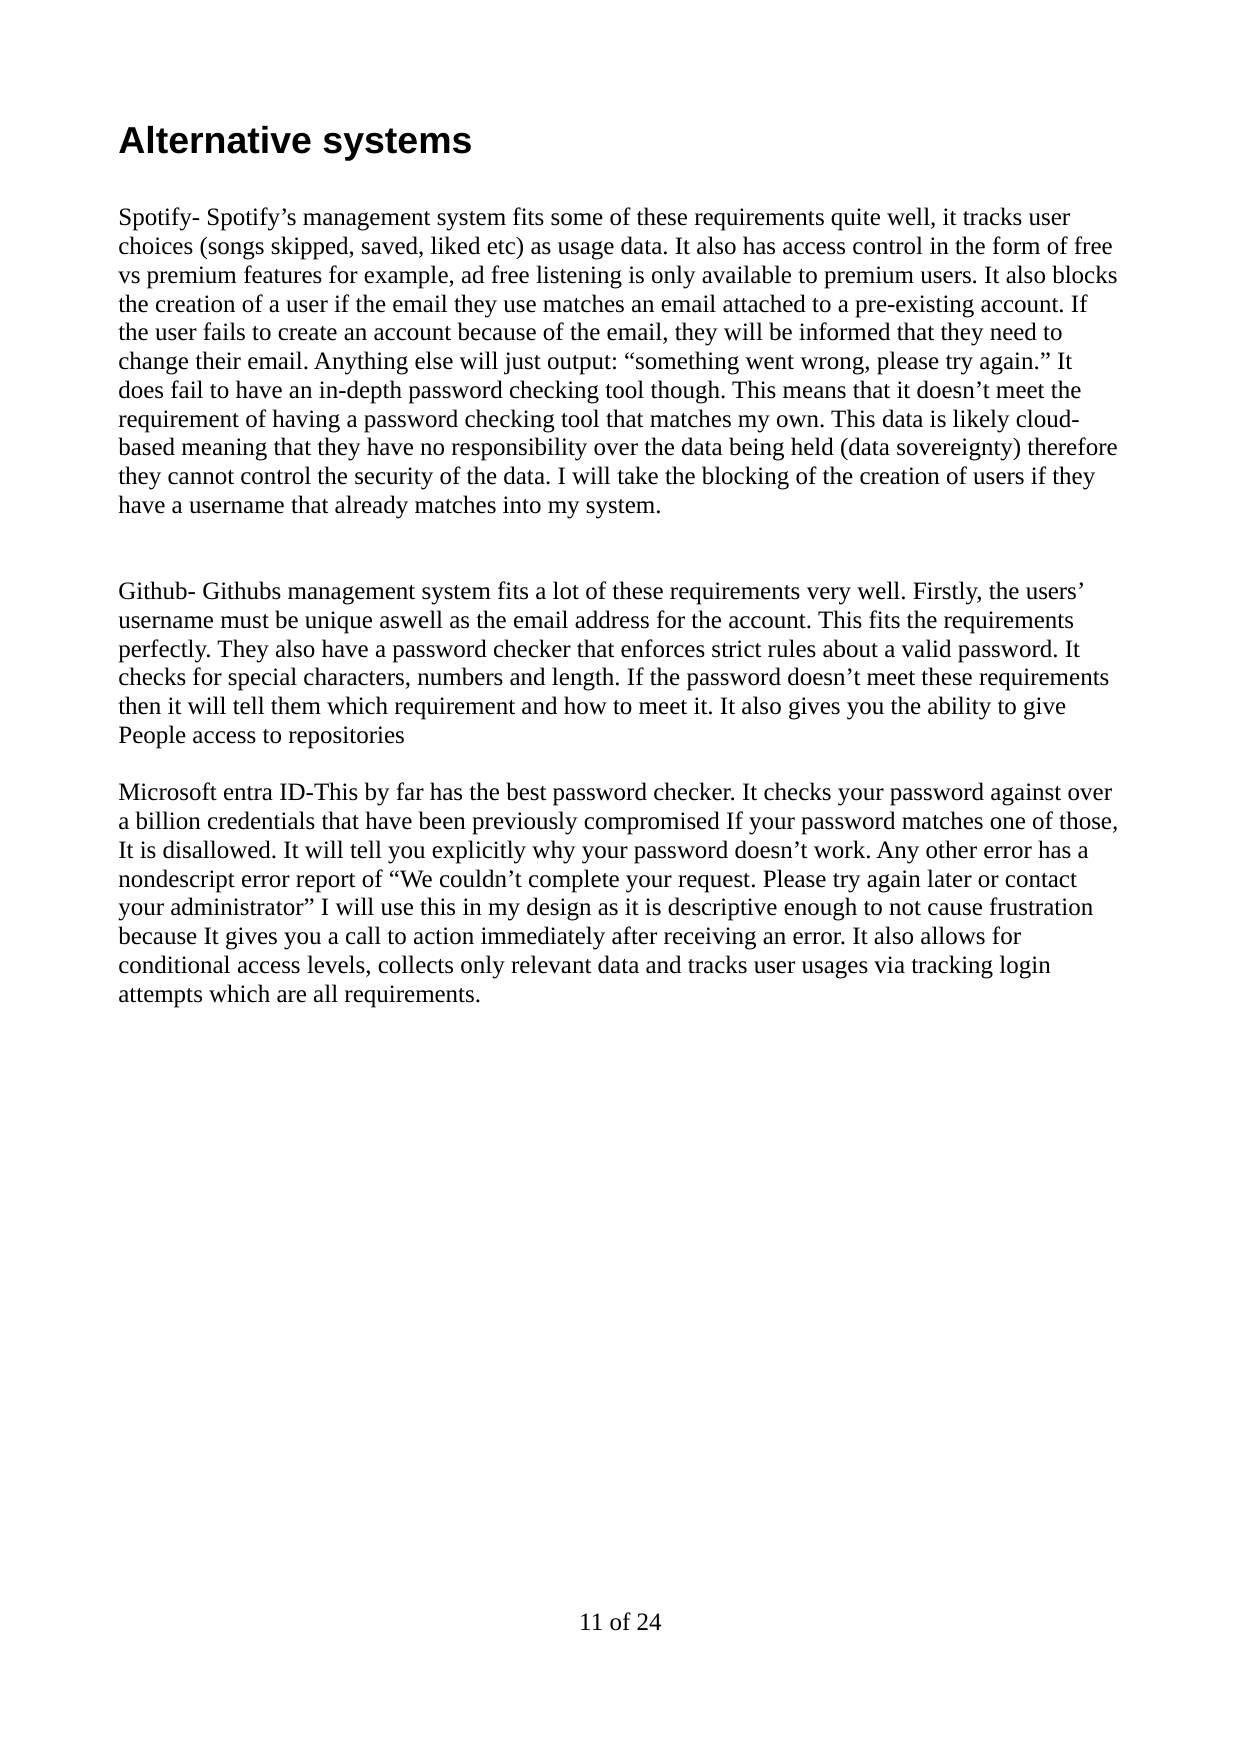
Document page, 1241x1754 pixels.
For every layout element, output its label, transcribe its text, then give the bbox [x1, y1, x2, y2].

subtitle Alternative systems [118, 118, 1122, 161]
text Microsoft entra ID-This by far has the best password checker. It checks your password against over a billion credentials that have been previously compromised If your password matches one of those, It is disallowed. It will tell you explicitly why your password doesn’t work. Any other error has a nondescript error report of “We couldn’t complete your request. Please try again later or contact your administrator” I will use this in my design as it is descriptive enough to not cause frustration because It gives you a call to action immediately after receiving an error. It also allows for conditional access levels, collects only relevant data and tracks user usages via tracking login attempts which are all requirements. [118, 777, 1122, 1007]
text Github- Githubs management system fits a lot of these requirements very well. Firstly, the users’ username must be unique aswell as the email address for the account. This fits the requirements perfectly. They also have a password checker that enforces strict rules about a valid password. It checks for special characters, numbers and length. If the password doesn’t meet these requirements then it will tell them which requirement and how to meet it. It also gives you the ability to give People access to repositories [118, 576, 1122, 749]
text Spotify- Spotify’s management system fits some of these requirements quite well, it tracks user choices (songs skipped, saved, liked etc) as usage data. It also has access control in the form of free vs premium features for example, ad free listening is only available to premium users. It also blocks the creation of a user if the email they use matches an email attached to a pre-existing account. If the user fails to create an account because of the email, they will be informed that they need to change their email. Anything else will just output: “something went wrong, please try again.” It does fail to have an in-depth password checking tool though. This means that it doesn’t meet the requirement of having a password checking tool that matches my own. This data is likely cloud-based meaning that they have no responsibility over the data being held (data sovereignty) therefore they cannot control the security of the data. I will take the blocking of the creation of users if they have a username that already matches into my system. [118, 202, 1122, 519]
